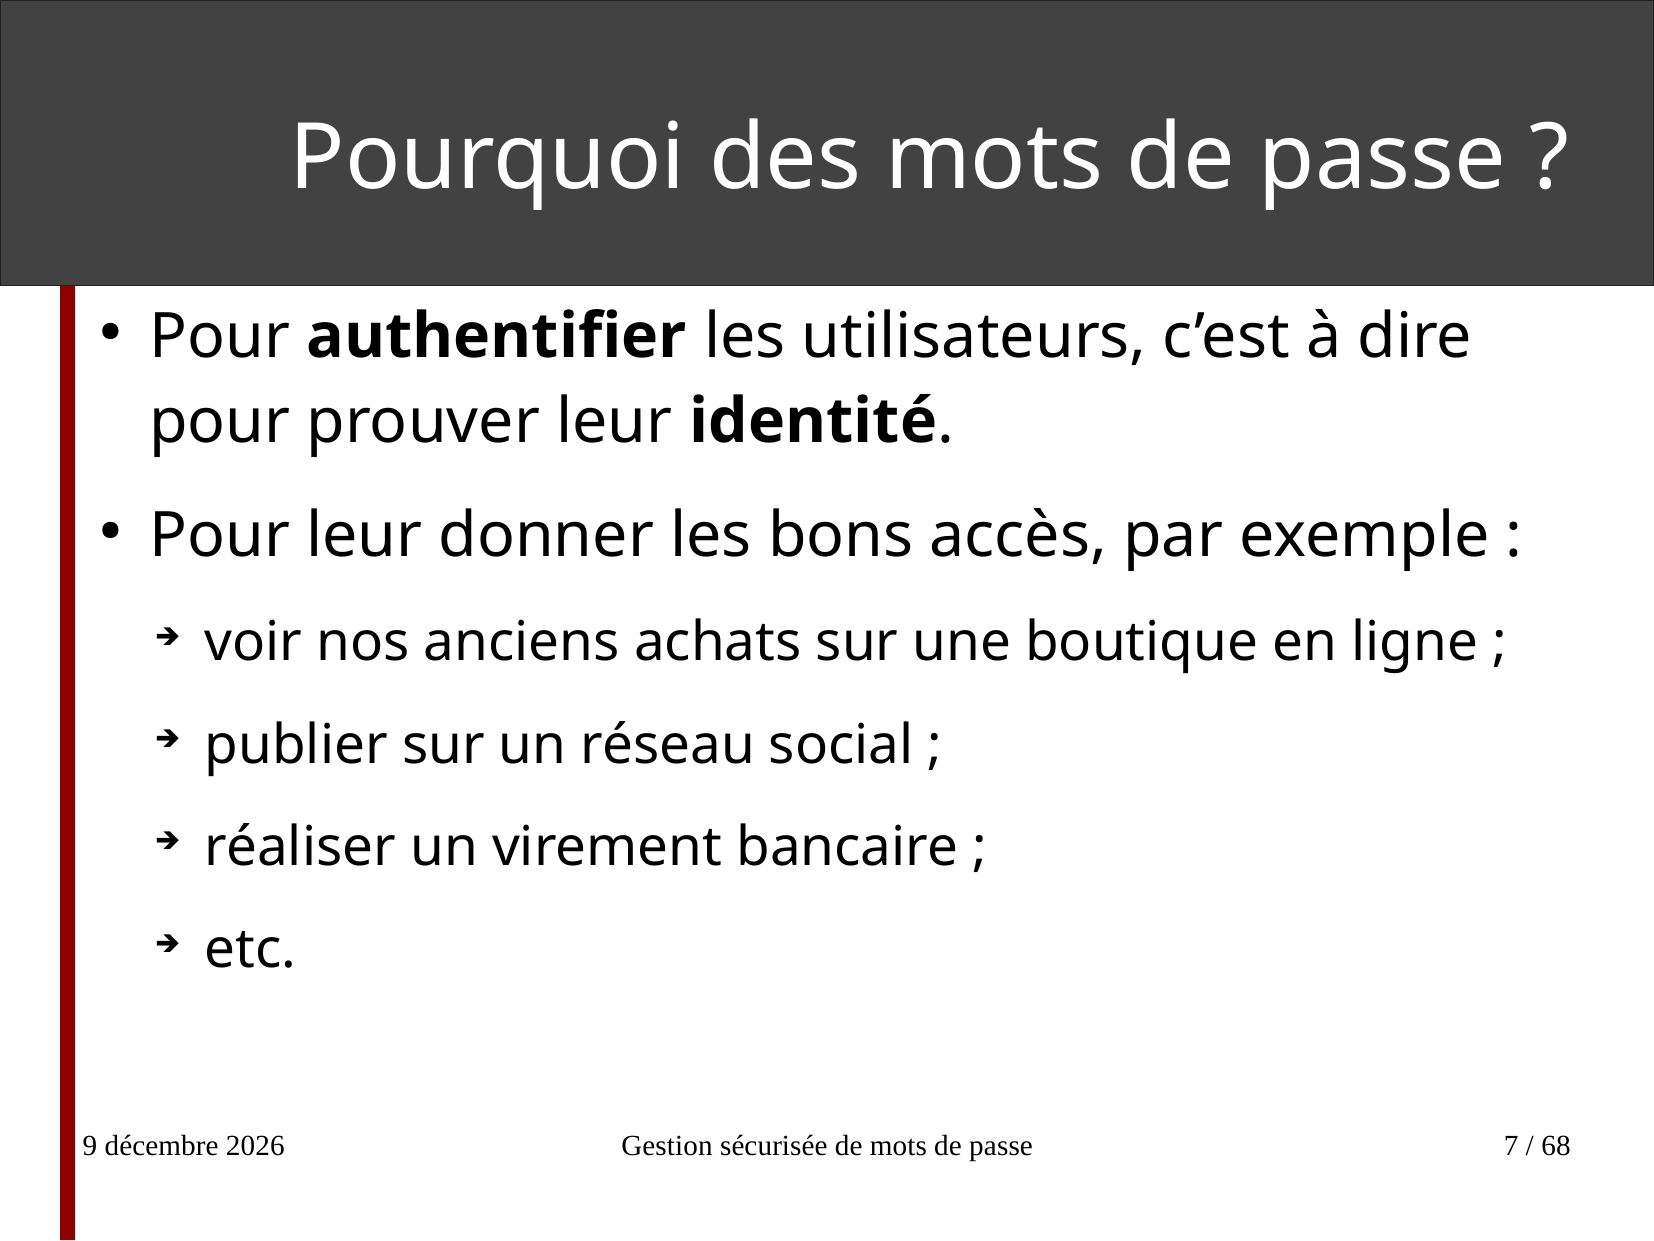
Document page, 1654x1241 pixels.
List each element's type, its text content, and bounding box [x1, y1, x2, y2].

list Pour authentifier les utilisateurs, c’est à dire pour prouver leur identité. Pour leur donner les bons accès, par exemple : voir nos anciens achats sur une boutique en ligne ; publier sur un réseau social ; réaliser un virement bancaire ; etc. [82, 290, 1571, 1096]
title Pourquoi des mots de passe ? [82, 49, 1571, 257]
